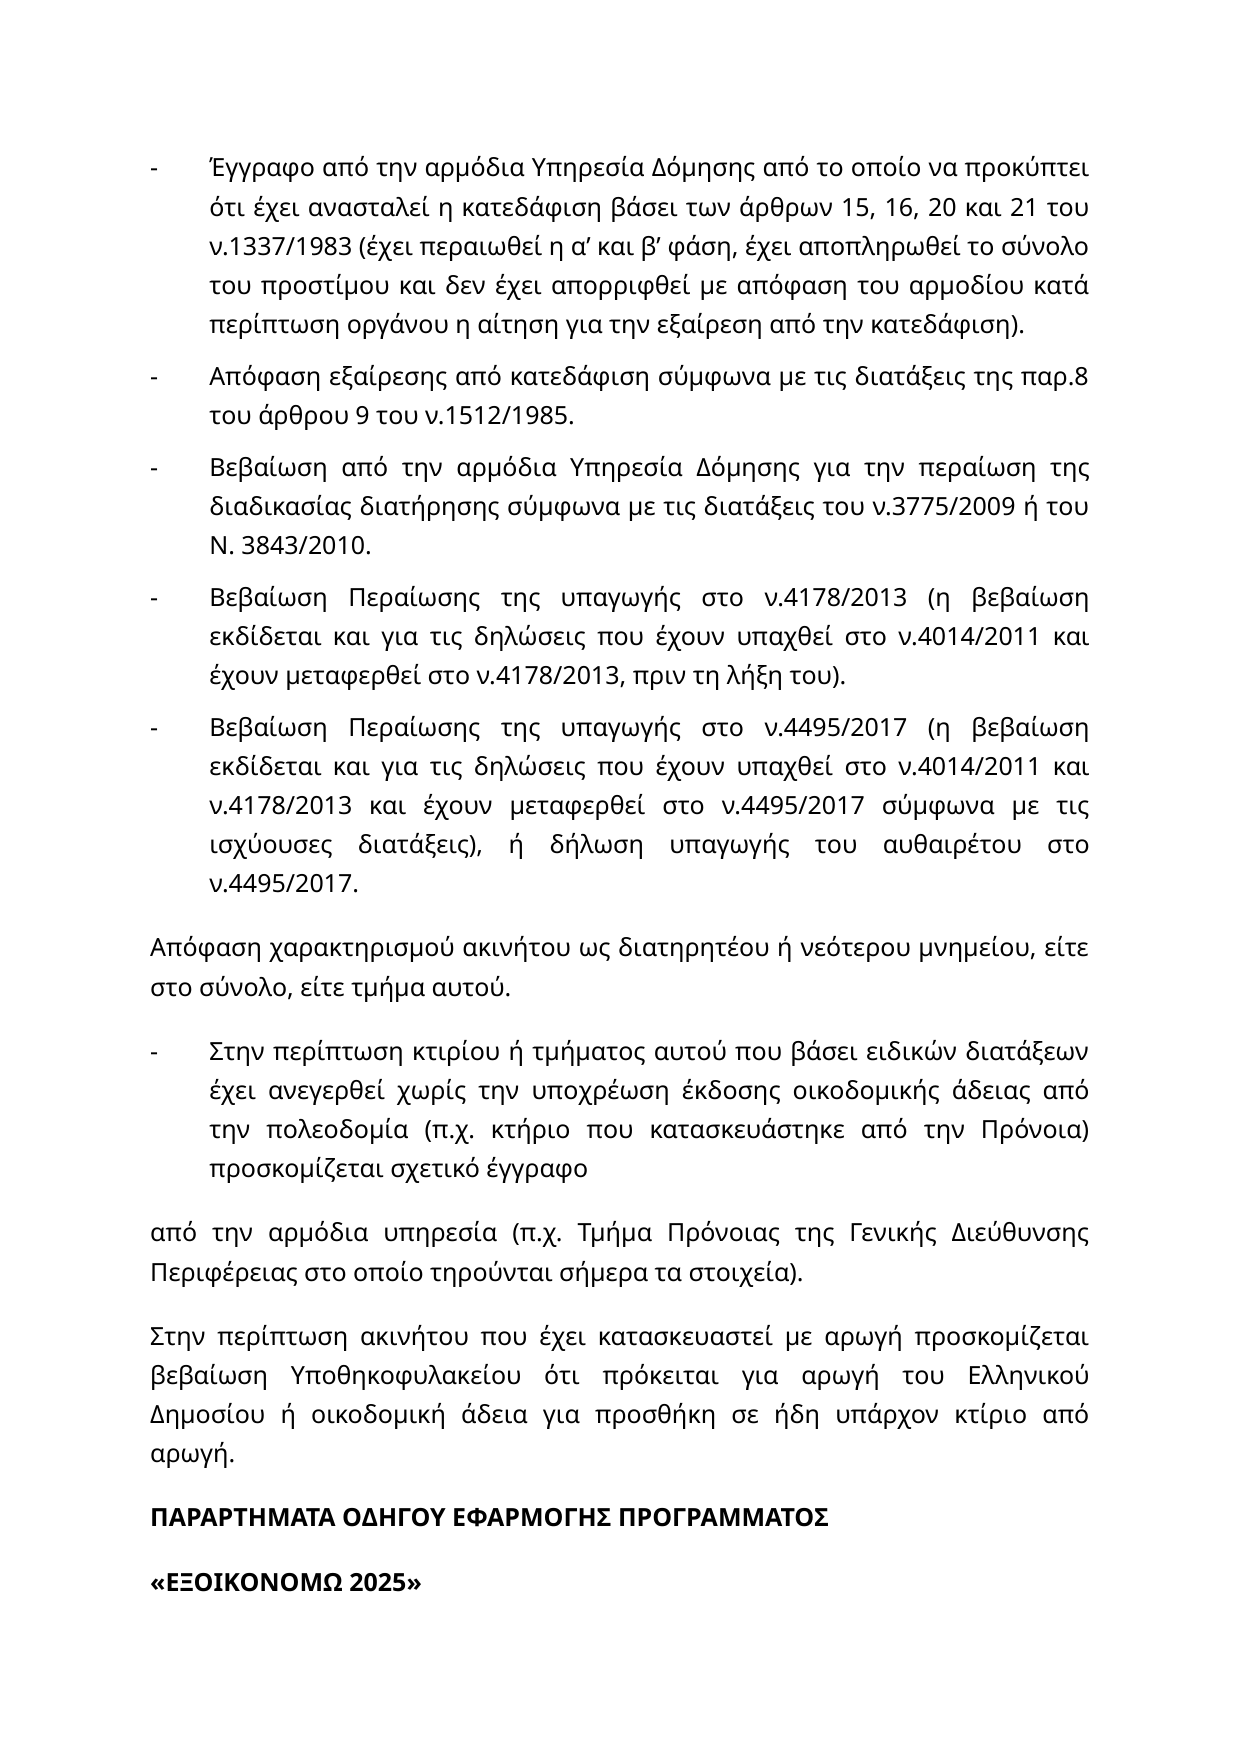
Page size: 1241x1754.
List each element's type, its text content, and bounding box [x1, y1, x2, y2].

list - Έγγραφο από την αρμόδια Υπηρεσία Δόμησης από το οποίο να προκύπτει ότι έχει ανασταλεί η κατεδάφιση βάσει των άρθρων 15, 16, 20 και 21 του ν.1337/1983 (έχει περαιωθεί η α’ και β’ φάση, έχει αποπληρωθεί το σύνολο του προστίμου και δεν έχει απορριφθεί με απόφαση του αρμοδίου κατά περίπτωση οργάνου η αίτηση για την εξαίρεση από την κατεδάφιση). [150, 150, 1090, 341]
text Απόφαση χαρακτηρισμού ακινήτου ως διατηρητέου ή νεότερου μνημείου, είτε στο σύνολο, είτε τμήμα αυτού. [150, 930, 1090, 1003]
list - Στην περίπτωση κτιρίου ή τμήματος αυτού που βάσει ειδικών διατάξεων έχει ανεγερθεί χωρίς την υποχρέωση έκδοσης οικοδομικής άδειας από την πολεοδομία (π.χ. κτήριο που κατασκευάστηκε από την Πρόνοια) προσκομίζεται σχετικό έγγραφο [150, 1033, 1090, 1185]
text «ΕΞΟΙΚΟΝΟΜΩ 2025» [150, 1564, 1090, 1598]
text ΠΑΡΑΡΤΗΜΑΤΑ ΟΔΗΓΟΥ ΕΦΑΡΜΟΓΗΣ ΠΡΟΓΡΑΜΜΑΤΟΣ [150, 1500, 1090, 1534]
text από την αρμόδια υπηρεσία (π.χ. Τμήμα Πρόνοιας της Γενικής Διεύθυνσης Περιφέρειας στο οποίο τηρούνται σήμερα τα στοιχεία). [150, 1215, 1090, 1288]
list - Βεβαίωση από την αρμόδια Υπηρεσία Δόμησης για την περαίωση της διαδικασίας διατήρησης σύμφωνα με τις διατάξεις του ν.3775/2009 ή του Ν. 3843/2010. [150, 449, 1090, 562]
list - Βεβαίωση Περαίωσης της υπαγωγής στο ν.4495/2017 (η βεβαίωση εκδίδεται και για τις δηλώσεις που έχουν υπαχθεί στο ν.4014/2011 και ν.4178/2013 και έχουν μεταφερθεί στο ν.4495/2017 σύμφωνα με τις ισχύουσες διατάξεις), ή δήλωση υπαγωγής του αυθαιρέτου στο ν.4495/2017. [150, 709, 1090, 900]
text Στην περίπτωση ακινήτου που έχει κατασκευαστεί με αρωγή προσκομίζεται βεβαίωση Υποθηκοφυλακείου ότι πρόκειται για αρωγή του Ελληνικού Δημοσίου ή οικοδομική άδεια για προσθήκη σε ήδη υπάρχον κτίριο από αρωγή. [150, 1318, 1090, 1470]
list - Απόφαση εξαίρεσης από κατεδάφιση σύμφωνα με τις διατάξεις της παρ.8 του άρθρου 9 του ν.1512/1985. [150, 358, 1090, 432]
list - Βεβαίωση Περαίωσης της υπαγωγής στο ν.4178/2013 (η βεβαίωση εκδίδεται και για τις δηλώσεις που έχουν υπαχθεί στο ν.4014/2011 και έχουν μεταφερθεί στο ν.4178/2013, πριν τη λήξη του). [150, 579, 1090, 692]
